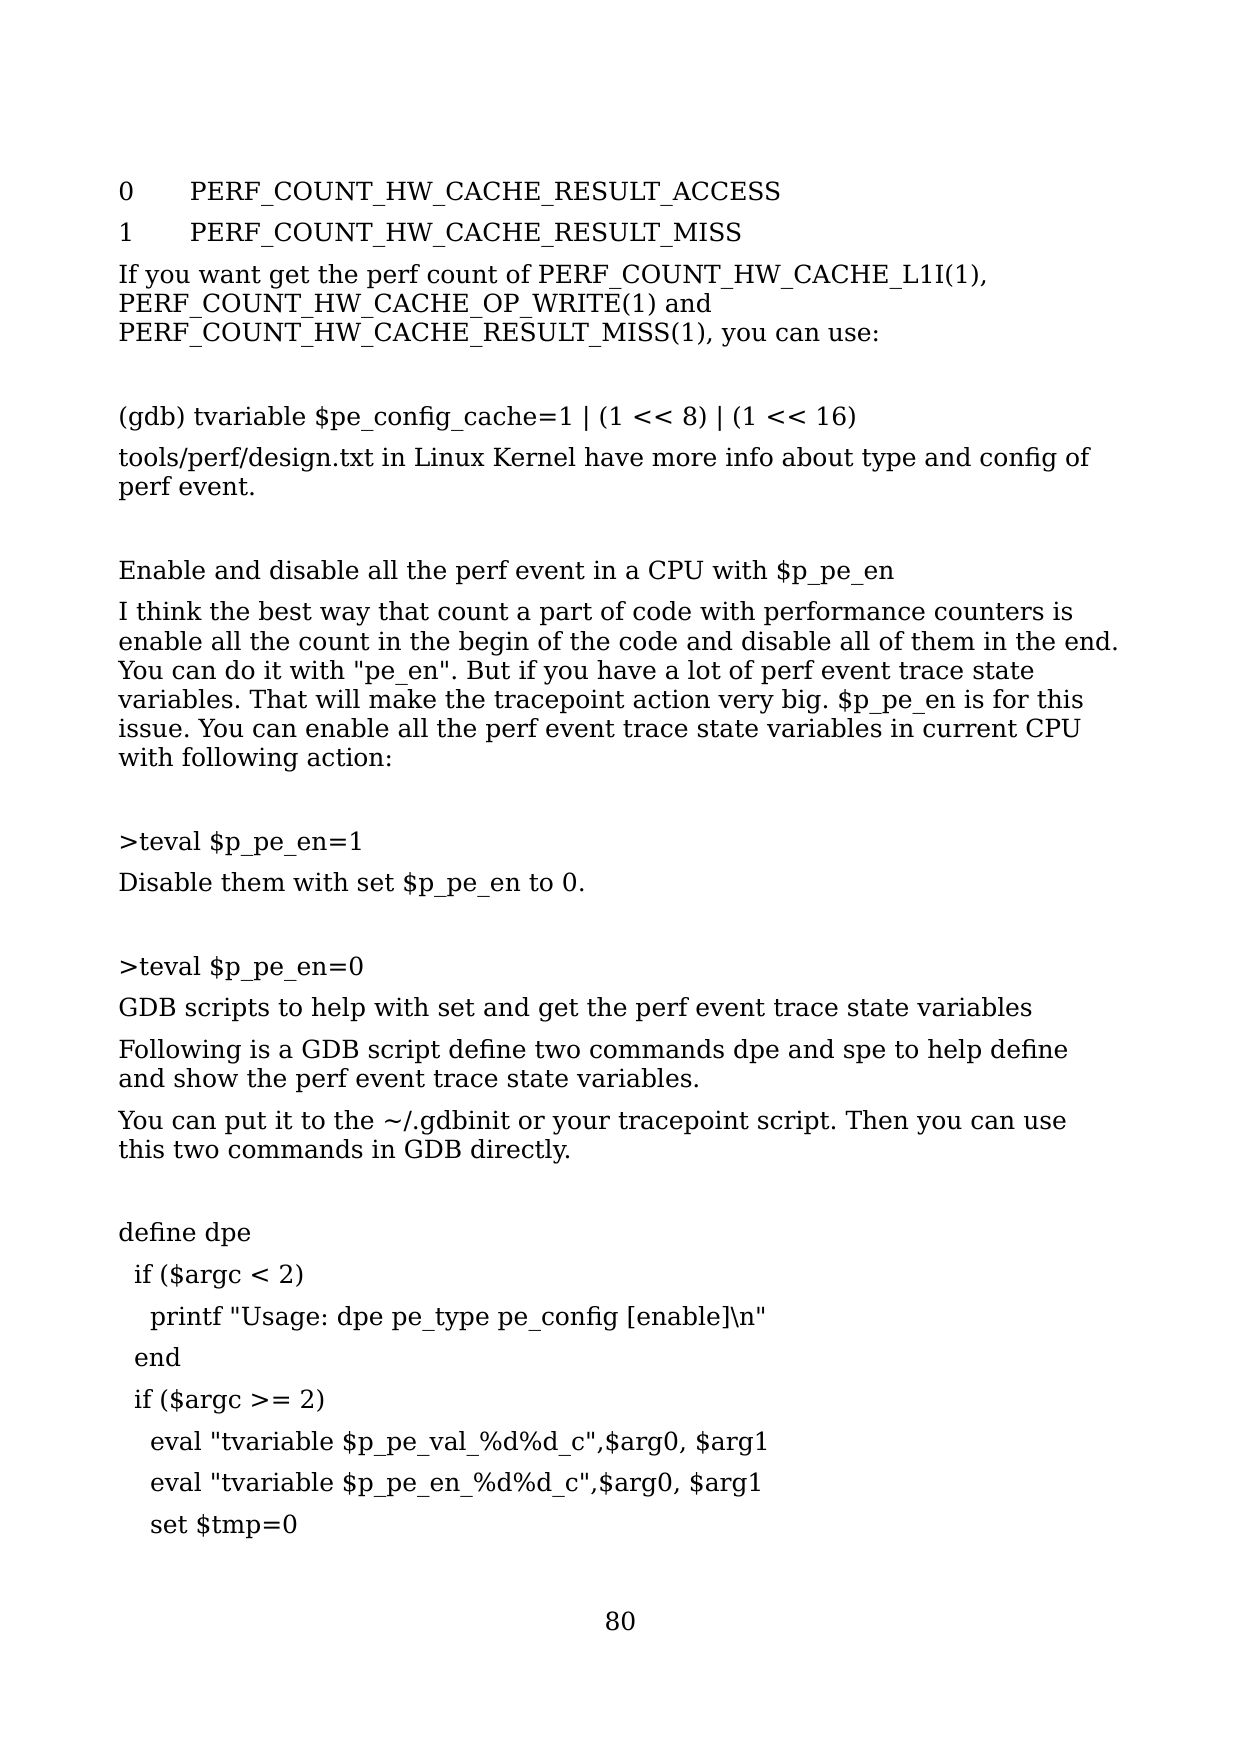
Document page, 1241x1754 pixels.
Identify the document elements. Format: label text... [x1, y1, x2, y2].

text (gdb) tvariable $pe_config_cache=1 | (1 << 8) | (1 << 16) [118, 402, 1122, 431]
text printf "Usage: dpe pe_type pe_config [enable]\n" [118, 1302, 1122, 1331]
text eval "tvariable $p_pe_val_%d%d_c",$arg0, $arg1 [118, 1427, 1122, 1456]
text end [118, 1343, 1122, 1373]
text >teval $p_pe_en=1 [118, 827, 1122, 856]
text set $tmp=0 [118, 1510, 1122, 1539]
text Enable and disable all the perf event in a CPU with $p_pe_en [118, 556, 1122, 585]
text 0 PERF_COUNT_HW_CACHE_RESULT_ACCESS [118, 177, 1122, 206]
text define dpe [118, 1218, 1122, 1248]
text Following is a GDB script define two commands dpe and spe to help define and show the perf event trace state variables. [118, 1035, 1122, 1093]
text Disable them with set $p_pe_en to 0. [118, 868, 1122, 898]
text I think the best way that count a part of code with performance counters is enable all the count in the begin of the code and disable all of them in the end. You can do it with "pe_en". But if you have a lot of perf event trace state variables. That will make the tracepoint action very big. $p_pe_en is for this issue. You can enable all the perf event trace state variables in current CPU with following action: [118, 598, 1122, 773]
text tools/perf/design.txt in Linux Kernel have more info about type and config of perf event. [118, 443, 1122, 502]
text eval "tvariable $p_pe_en_%d%d_c",$arg0, $arg1 [118, 1468, 1122, 1498]
text >teval $p_pe_en=0 [118, 952, 1122, 981]
text You can put it to the ~/.gdbinit or your tracepoint script. Then you can use this two commands in GDB directly. [118, 1106, 1122, 1164]
text if ($argc >= 2) [118, 1385, 1122, 1414]
text if ($argc < 2) [118, 1260, 1122, 1289]
text If you want get the perf count of PERF_COUNT_HW_CACHE_L1I(1), PERF_COUNT_HW_CACHE_OP_WRITE(1) and PERF_COUNT_HW_CACHE_RESULT_MISS(1), you can use: [118, 260, 1122, 348]
text 1 PERF_COUNT_HW_CACHE_RESULT_MISS [118, 218, 1122, 248]
text GDB scripts to help with set and get the perf event trace state variables [118, 993, 1122, 1023]
